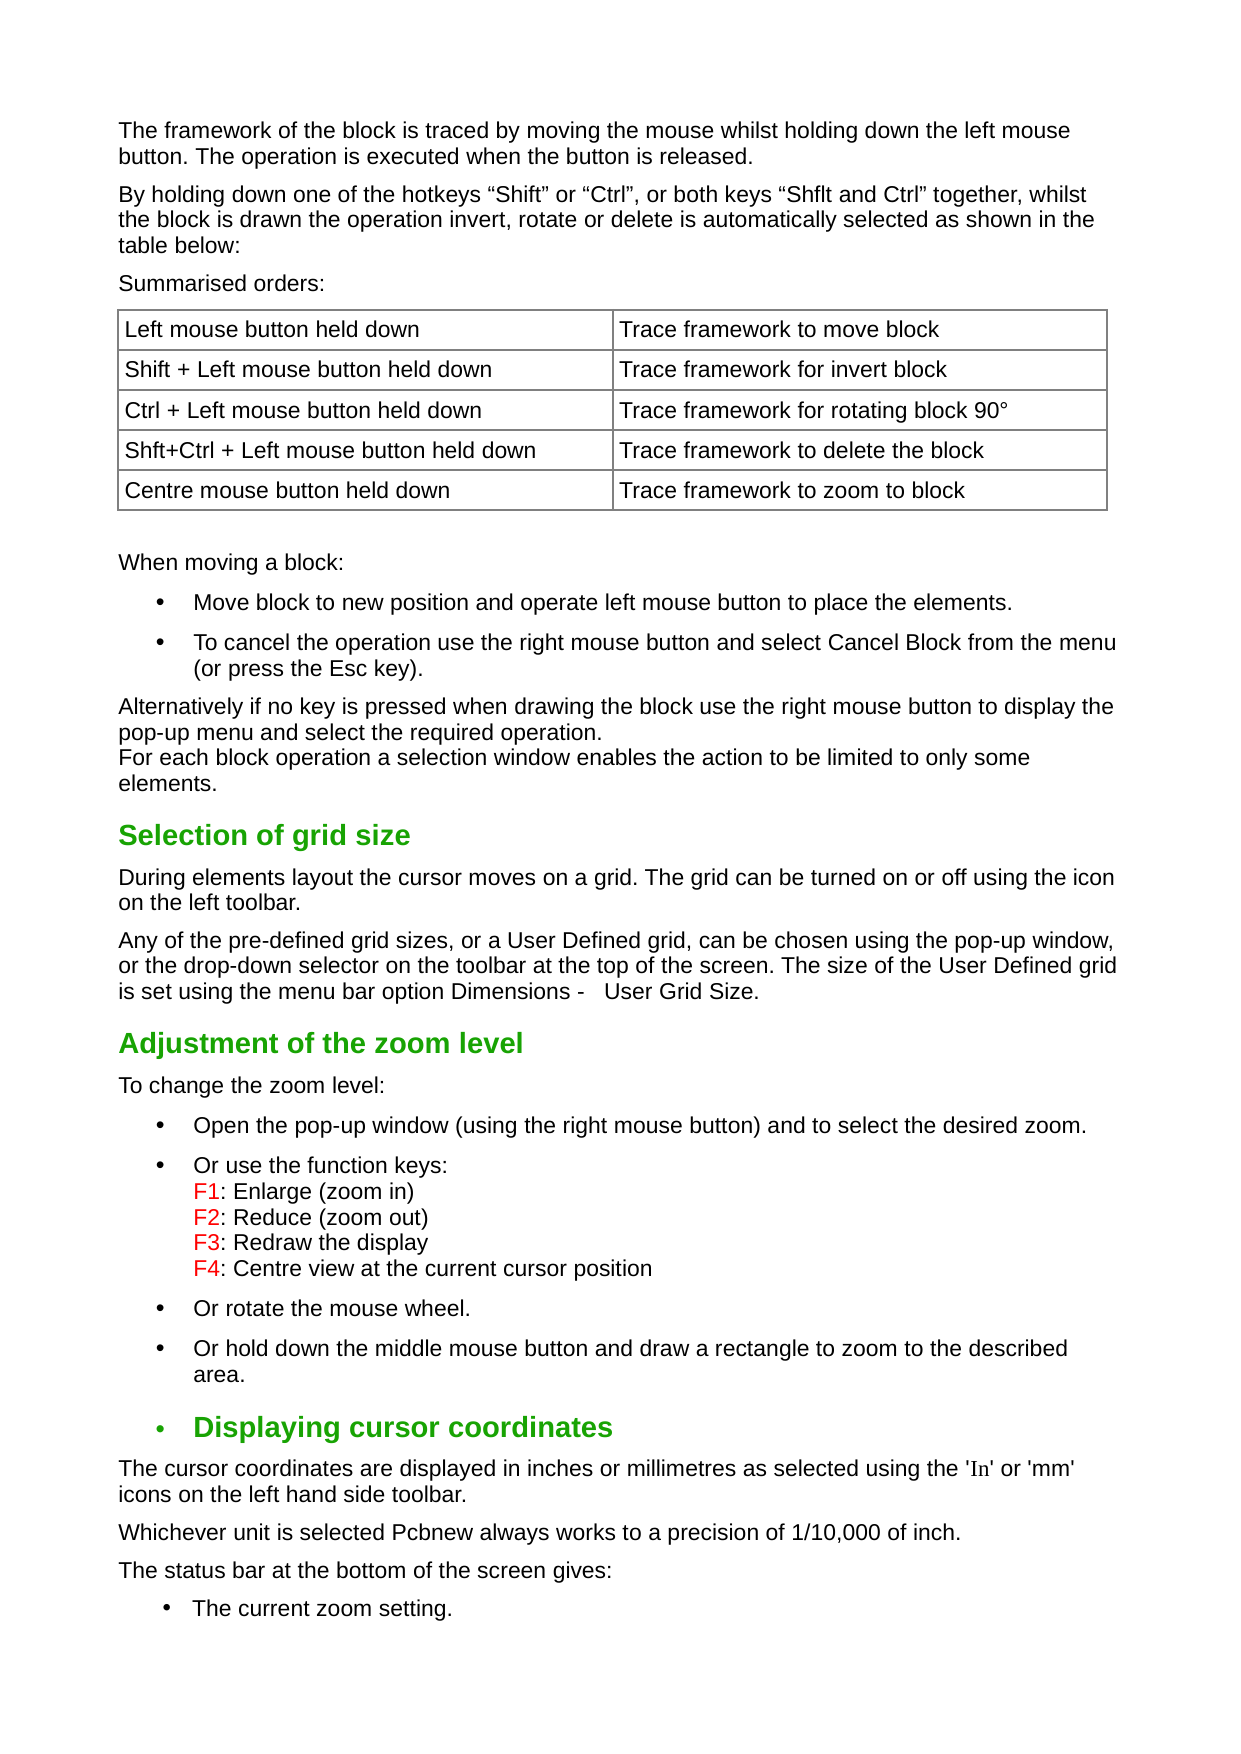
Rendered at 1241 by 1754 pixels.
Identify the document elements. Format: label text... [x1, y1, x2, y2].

subtitle Selection of grid size [118, 819, 1122, 852]
list Or rotate the mouse wheel. [156, 1293, 1122, 1322]
list Or use the function keys: F1: Enlarge (zoom in) F2: Reduce (zoom out) F3: Redraw the display F4: Centre view at the current cursor position [156, 1151, 1122, 1281]
table_cell Ctrl + Left mouse button held down [119, 391, 612, 429]
table_cell Trace framework for invert block [614, 351, 1106, 389]
subtitle Displaying cursor coordinates [156, 1411, 1122, 1443]
table_cell Shft+Ctrl + Left mouse button held down [119, 431, 612, 469]
text To change the zoom level: [118, 1072, 1122, 1098]
text Whichever unit is selected Pcbnew always works to a precision of 1/10,000 of inch. [118, 1519, 1122, 1545]
text When moving a block: [118, 549, 1122, 575]
text The status bar at the bottom of the screen gives: [118, 1557, 1122, 1583]
list Open the pop-up window (using the right mouse button) and to select the desired zoom. [156, 1110, 1122, 1138]
subtitle Adjustment of the zoom level [118, 1027, 1122, 1060]
list The current zoom setting. [162, 1596, 1122, 1622]
text The framework of the block is traced by moving the mouse whilst holding down the left mouse button. The operation is executed when the button is released. [118, 118, 1122, 169]
table_header Trace framework to move block [614, 311, 1106, 349]
text Any of the pre-defined grid sizes, or a User Defined grid, can be chosen using the pop-up window, or the drop-down selector on the toolbar at the top of the screen. The size of the User Defined grid is set using the menu bar option Dimensions - User Grid Size. [118, 928, 1122, 1004]
text Summarised orders: [118, 271, 1122, 296]
table_cell Trace framework for rotating block 90° [614, 391, 1106, 429]
text Alternatively if no key is pressed when drawing the block use the right mouse button to display the pop-up menu and select the required operation. For each block operation a selection window enables the action to be limited to only some elements. [118, 694, 1122, 796]
table_cell Centre mouse button held down [119, 471, 612, 509]
list Move block to new position and operate left mouse button to place the elements. [156, 587, 1122, 615]
list Or hold down the middle mouse button and draw a rectangle to zoom to the described area. [156, 1334, 1122, 1388]
list To cancel the operation use the right mouse button and select Cancel Block from the menu (or press the Esc key). [156, 628, 1122, 681]
table_cell Shift + Left mouse button held down [119, 351, 612, 389]
table_cell Trace framework to zoom to block [614, 471, 1106, 509]
text The cursor coordinates are displayed in inches or millimetres as selected using the 'In' or 'mm' icons on the left hand side toolbar. [118, 1456, 1122, 1507]
text During elements layout the cursor moves on a grid. The grid can be turned on or off using the icon on the left toolbar. [118, 864, 1122, 915]
table_header Left mouse button held down [119, 311, 612, 349]
table_cell Trace framework to delete the block [614, 431, 1106, 469]
text By holding down one of the hotkeys “Shift” or “Ctrl”, or both keys “Shflt and Ctrl” together, whilst the block is drawn the operation invert, rotate or delete is automatically selected as shown in the table below: [118, 182, 1122, 258]
